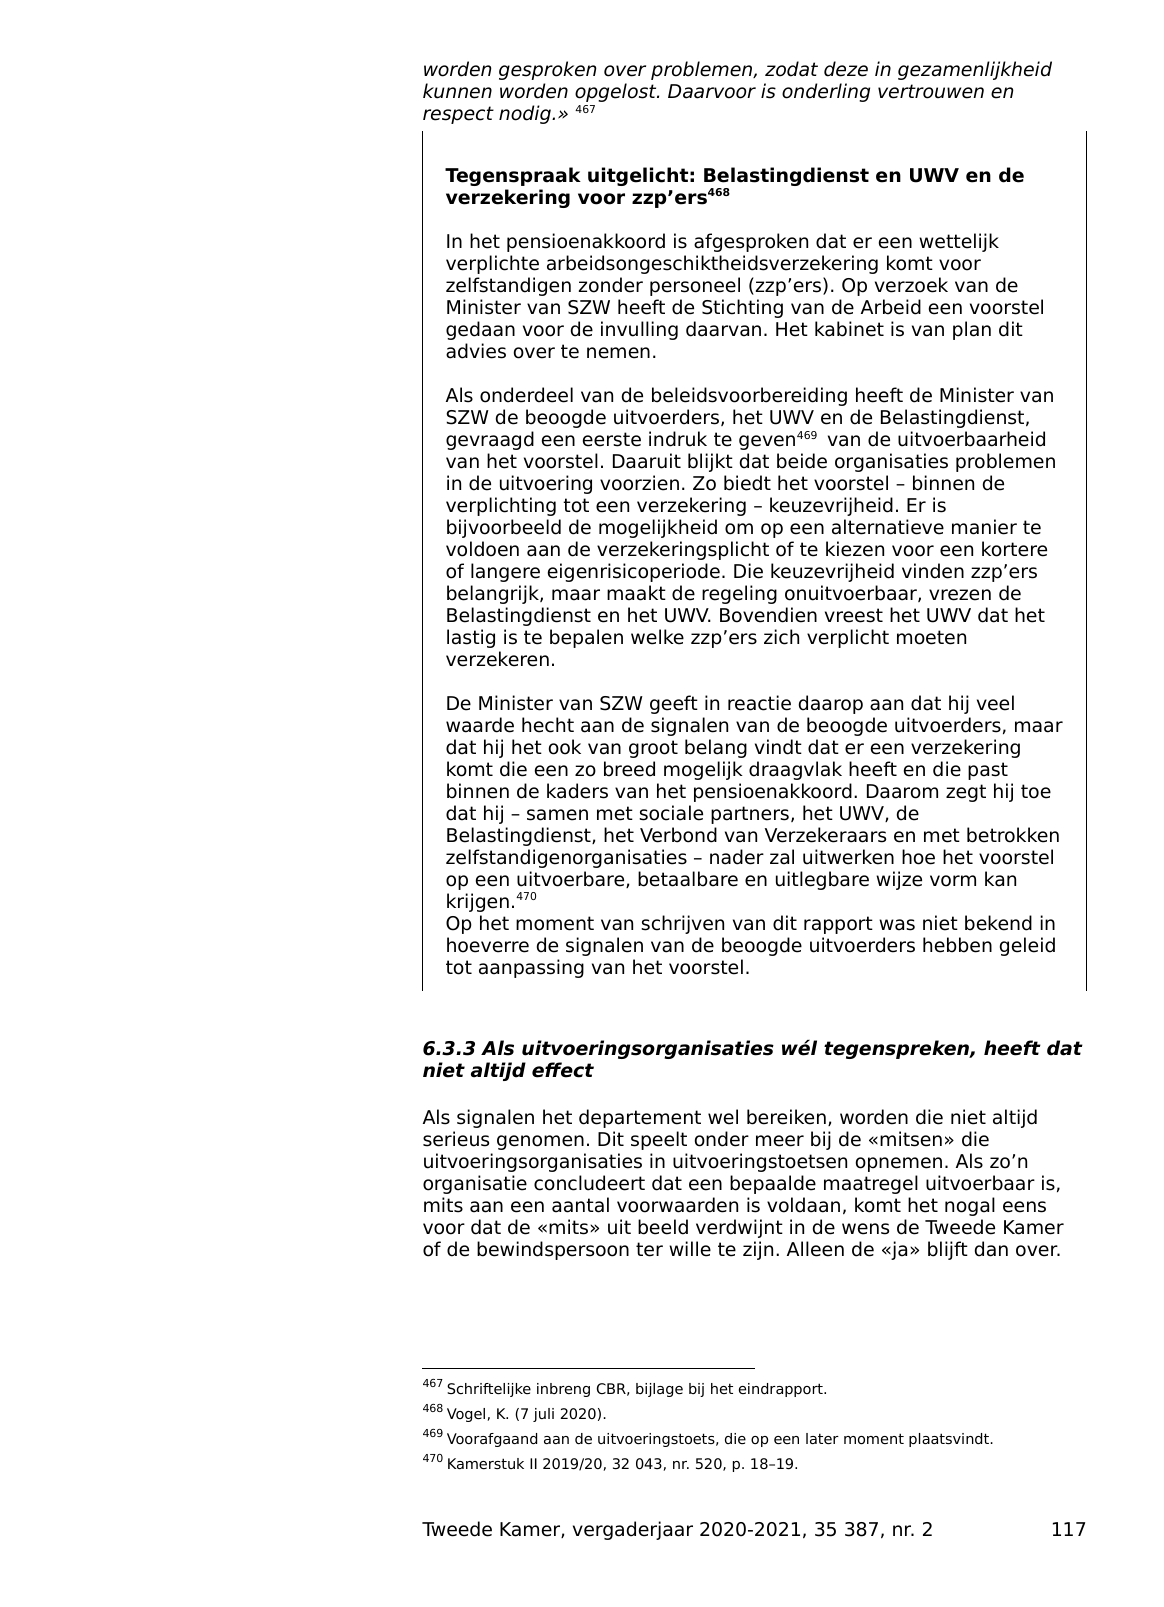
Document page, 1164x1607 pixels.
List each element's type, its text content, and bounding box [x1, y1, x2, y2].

subtitle 6.3.3 Als uitvoeringsorganisaties wél tegenspreken, heeft dat niet altijd effect [422, 1038, 1087, 1082]
text worden gesproken over problemen, zodat deze in gezamenlijkheid kunnen worden opgelost. Daarvoor is onderling vertrouwen en respect nodig.» [422, 59, 1087, 125]
text Als signalen het departement wel bereiken, worden die niet altijd serieus genomen. Dit speelt onder meer bij de «mitsen» die uitvoeringsorganisaties in uitvoeringstoetsen opnemen. Als zo’n organisatie concludeert dat een bepaalde maatregel uitvoerbaar is, mits aan een aantal voorwaarden is voldaan, komt het nogal eens voor dat de «mits» uit beeld verdwijnt in de wens de Tweede Kamer of de bewindspersoon ter wille te zijn. Alleen de «ja» blijft dan over. [422, 1107, 1087, 1261]
text Schriftelijke inbreng CBR, bijlage bij het eindrapport. [422, 1377, 1087, 1399]
table_header Tegenspraak uitgelicht: Belastingdienst en UWV en de verzekering voor zzp’ers In het pensioenakkoord is afgesproken dat er een wettelijk verplichte arbeidsongeschiktheidsverzekering komt voor zelfstandigen zonder personeel (zzp’ers). Op verzoek van de Minister van SZW heeft de Stichting van de Arbeid een voorstel gedaan voor de invulling daarvan. Het kabinet is van plan dit advies over te nemen. Als onderdeel van de beleidsvoorbereiding heeft de Minister van SZW de beoogde uitvoerders, het UWV en de Belastingdienst, gevraagd een eerste indruk te geven van de uitvoerbaarheid van het voorstel. Daaruit blijkt dat beide organisaties problemen in de uitvoering voorzien. Zo biedt het voorstel – binnen de verplichting tot een verzekering – keuzevrijheid. Er is bijvoorbeeld de mogelijkheid om op een alternatieve manier te voldoen aan de verzekeringsplicht of te kiezen voor een kortere of langere eigenrisicoperiode. Die keuzevrijheid vinden zzp’ers belangrijk, maar maakt de regeling onuitvoerbaar, vrezen de Belastingdienst en het UWV. Bovendien vreest het UWV dat het lastig is te bepalen welke zzp’ers zich verplicht moeten verzekeren. De Minister van SZW geeft in reactie daarop aan dat hij veel waarde hecht aan de signalen van de beoogde uitvoerders, maar dat hij het ook van groot belang vindt dat er een verzekering komt die een zo breed mogelijk draagvlak heeft en die past binnen de kaders van het pensioenakkoord. Daarom zegt hij toe dat hij – samen met sociale partners, het UWV, de Belastingdienst, het Verbond van Verzekeraars en met betrokken zelfstandigenorganisaties – nader zal uitwerken hoe het voorstel op een uitvoerbare, betaalbare en uitlegbare wijze vorm kan krijgen. Op het moment van schrijven van dit rapport was niet bekend in hoeverre de signalen van de beoogde uitvoerders hebben geleid tot aanpassing van het voorstel. [423, 131, 1086, 991]
